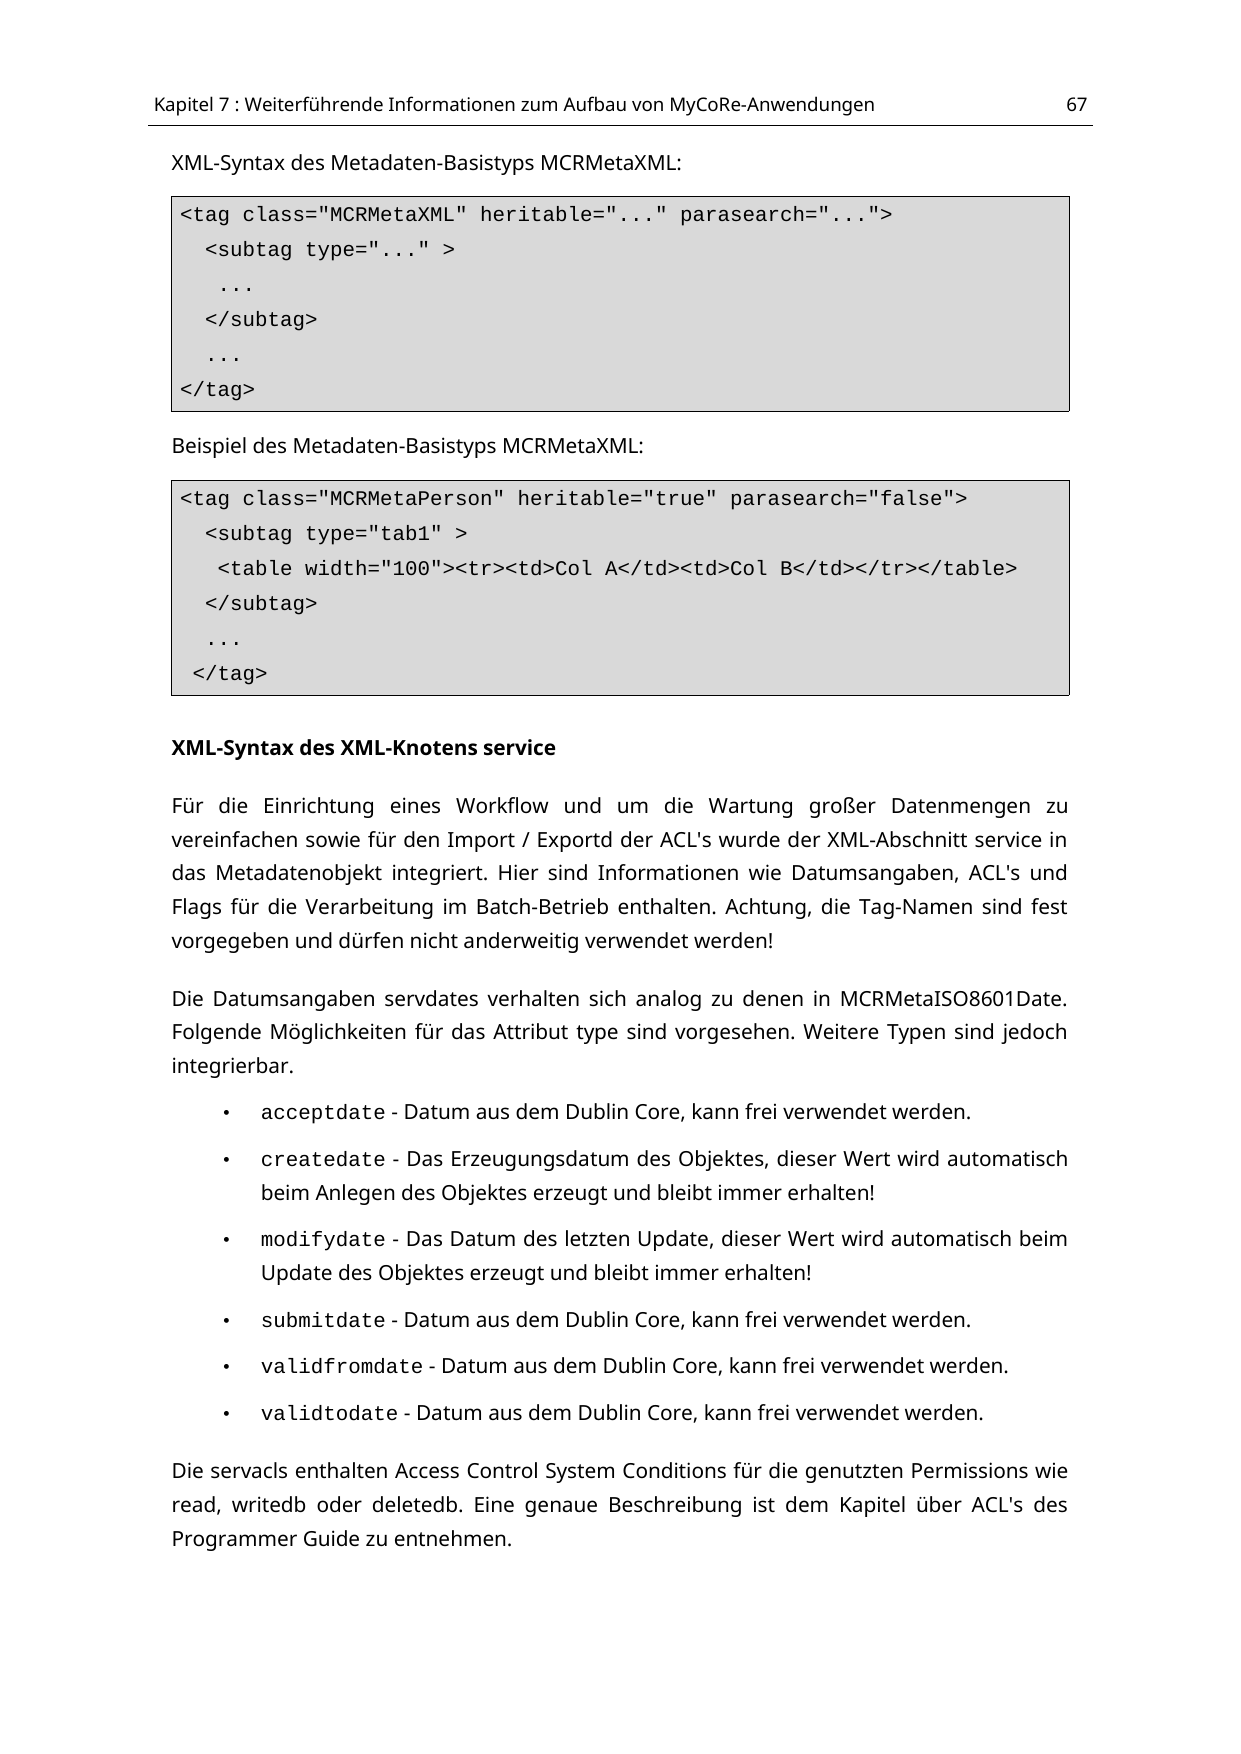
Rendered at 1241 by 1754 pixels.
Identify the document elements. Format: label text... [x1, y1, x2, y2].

list validfromdate - Datum aus dem Dublin Core, kann frei verwendet werden. [185, 1351, 1069, 1380]
text ... [172, 266, 1069, 298]
text </tag> [172, 655, 1069, 695]
text <tag class="MCRMetaPerson" heritable="true" parasearch="false"> [172, 481, 1069, 512]
text Für die Einrichtung eines Workflow und um die Wartung großer Datenmengen zu vereinfachen sowie für den Import / Exportd der ACL's wurde der XML-Abschnitt service in das Metadatenobjekt integriert. Hier sind Informationen wie Datumsangaben, ACL's und Flags für die Verarbeitung im Batch-Betrieb enthalten. Achtung, die Tag-Namen sind fest vorgegeben und dürfen nicht anderweitig verwendet werden! [171, 791, 1069, 954]
text </subtag> [172, 585, 1069, 617]
text </tag> [172, 371, 1069, 411]
list submitdate - Datum aus dem Dublin Core, kann frei verwendet werden. [185, 1305, 1069, 1333]
subtitle XML-Syntax des XML-Knotens service [171, 733, 1092, 762]
text ... [172, 336, 1069, 368]
text Beispiel des Metadaten-Basistyps MCRMetaXML: [171, 432, 1069, 460]
list modifydate - Das Datum des letzten Update, dieser Wert wird automatisch beim Update des Objektes erzeugt und bleibt immer erhalten! [185, 1224, 1069, 1287]
text </subtag> [172, 301, 1069, 333]
list acceptdate - Datum aus dem Dublin Core, kann frei verwendet werden. [185, 1097, 1069, 1126]
text <tag class="MCRMetaXML" heritable="..." parasearch="..."> [172, 197, 1069, 228]
text Die Datumsangaben servdates verhalten sich analog zu denen in MCRMetaISO8601Date. Folgende Möglichkeiten für das Attribut type sind vorgesehen. Weitere Typen sind jedoch integrierbar. [171, 984, 1069, 1079]
text Die servacls enthalten Access Control System Conditions für die genutzten Permissions wie read, writedb oder deletedb. Eine genaue Beschreibung ist dem Kapitel über ACL's des Programmer Guide zu entnehmen. [171, 1456, 1069, 1552]
text XML-Syntax des Metadaten-Basistyps MCRMetaXML: [171, 148, 1069, 176]
text ... [172, 620, 1069, 652]
list validtodate - Datum aus dem Dublin Core, kann frei verwendet werden. [185, 1398, 1069, 1427]
list createdate - Das Erzeugungsdatum des Objektes, dieser Wert wird automatisch beim Anlegen des Objektes erzeugt und bleibt immer erhalten! [185, 1144, 1069, 1206]
text <subtag type="tab1" > [172, 515, 1069, 547]
text <table width="100"><tr><td>Col A</td><td>Col B</td></tr></table> [172, 550, 1069, 582]
text <subtag type="..." > [172, 231, 1069, 263]
